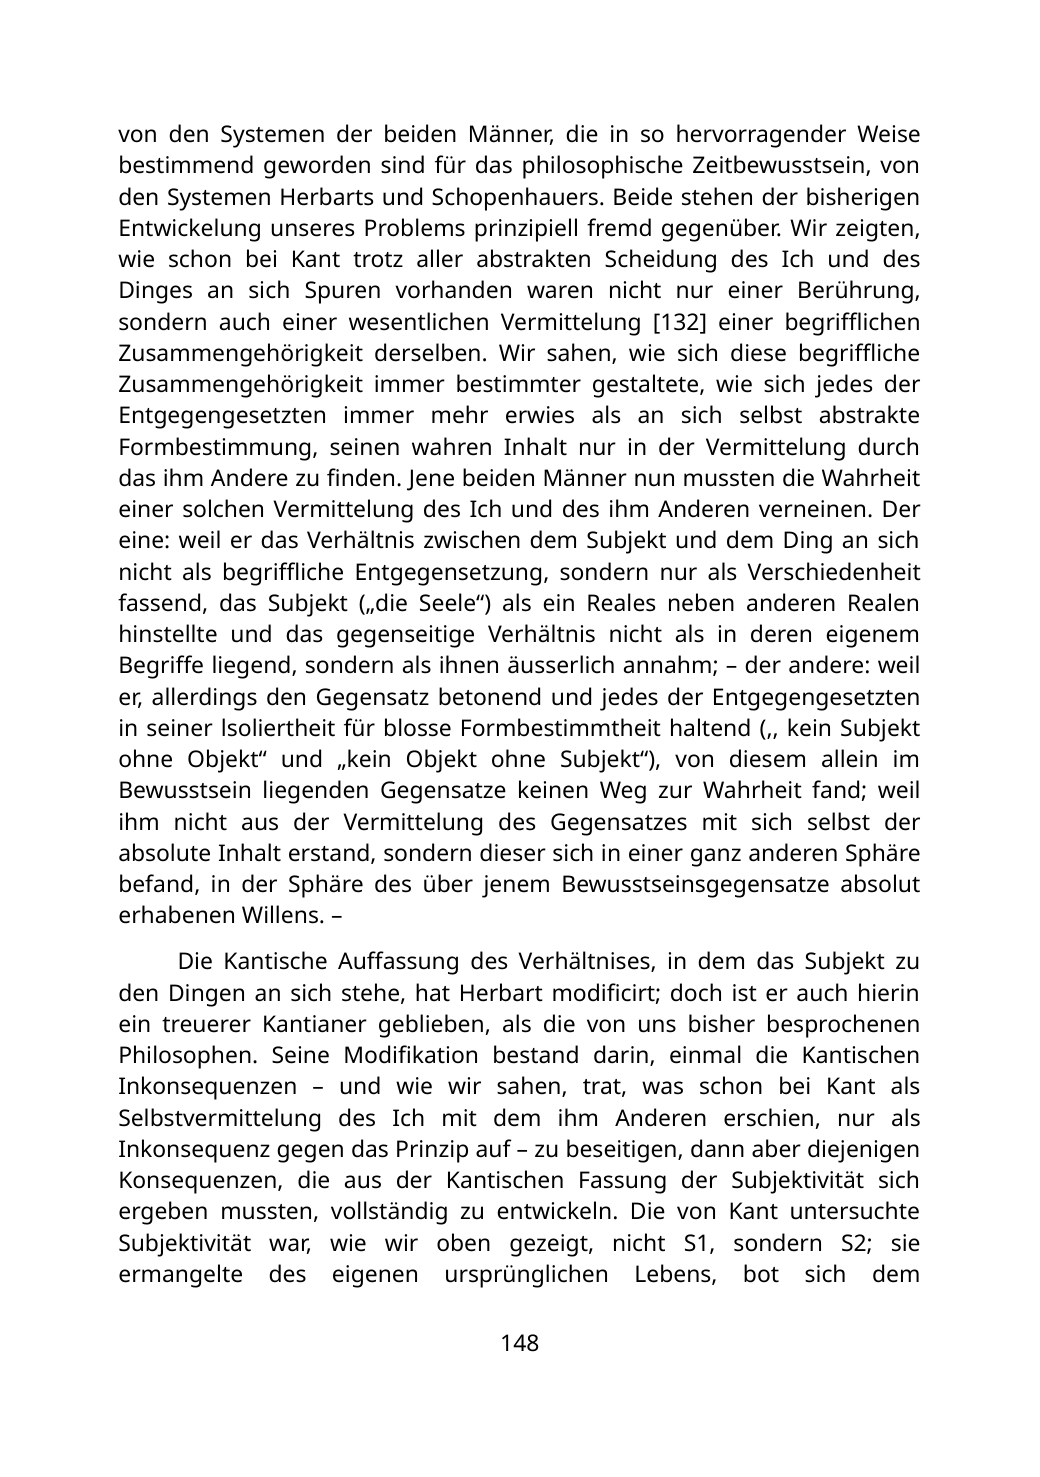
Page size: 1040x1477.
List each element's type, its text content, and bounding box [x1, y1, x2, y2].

text Die Kantische Auffassung des Verhältnises, in dem das Subjekt zu den Dingen an sich stehe, hat Herbart modificirt; doch ist er auch hierin ein treuerer Kantianer geblieben, als die von uns bisher besprochenen Philosophen. Seine Modifikation bestand darin, einmal die Kantischen Inkonsequenzen – und wie wir sahen, trat, was schon bei Kant als Selbstvermittelung des Ich mit dem ihm Anderen erschien, nur als Inkonsequenz gegen das Prinzip auf – zu beseitigen, dann aber diejenigen Konsequenzen, die aus der Kantischen Fassung der Subjektivität sich ergeben mussten, vollständig zu entwickeln. Die von Kant untersuchte Subjektivität war, wie wir oben gezeigt, nicht S1, sondern S2; sie ermangelte des eigenen ursprünglichen Lebens, bot sich dem [118, 945, 921, 1289]
text von den Systemen der beiden Männer, die in so hervorragender Weise bestimmend geworden sind für das philosophische Zeitbewusstsein, von den Systemen Herbarts und Schopenhauers. Beide stehen der bisherigen Entwickelung unseres Problems prinzipiell fremd gegenüber. Wir zeigten, wie schon bei Kant trotz aller abstrakten Scheidung des Ich und des Dinges an sich Spuren vorhanden waren nicht nur einer Berührung, sondern auch einer wesentlichen Vermittelung [132] einer begrifflichen Zusammengehörigkeit derselben. Wir sahen, wie sich diese begriffliche Zusammengehörigkeit immer bestimmter gestaltete, wie sich jedes der Entgegengesetzten immer mehr erwies als an sich selbst abstrakte Formbestimmung, seinen wahren Inhalt nur in der Vermittelung durch das ihm Andere zu finden. Jene beiden Männer nun mussten die Wahrheit einer solchen Vermittelung des Ich und des ihm Anderen verneinen. Der eine: weil er das Verhältnis zwischen dem Subjekt und dem Ding an sich nicht als begriffliche Entgegensetzung, sondern nur als Verschiedenheit fassend, das Subjekt („die Seele“) als ein Reales neben anderen Realen hinstellte und das gegenseitige Verhältnis nicht als in deren eigenem Begriffe liegend, sondern als ihnen äusserlich annahm; – der andere: weil er, allerdings den Gegensatz betonend und jedes der Entgegengesetzten in seiner lsoliertheit für blosse Formbestimmtheit haltend (,, kein Subjekt ohne Objekt“ und „kein Objekt ohne Subjekt“), von diesem allein im Bewusstsein liegenden Gegensatze keinen Weg zur Wahrheit fand; weil ihm nicht aus der Vermittelung des Gegensatzes mit sich selbst der absolute Inhalt erstand, sondern dieser sich in einer ganz anderen Sphäre befand, in der Sphäre des über jenem Bewusstseinsgegensatze absolut erhabenen Willens. – [118, 118, 921, 931]
